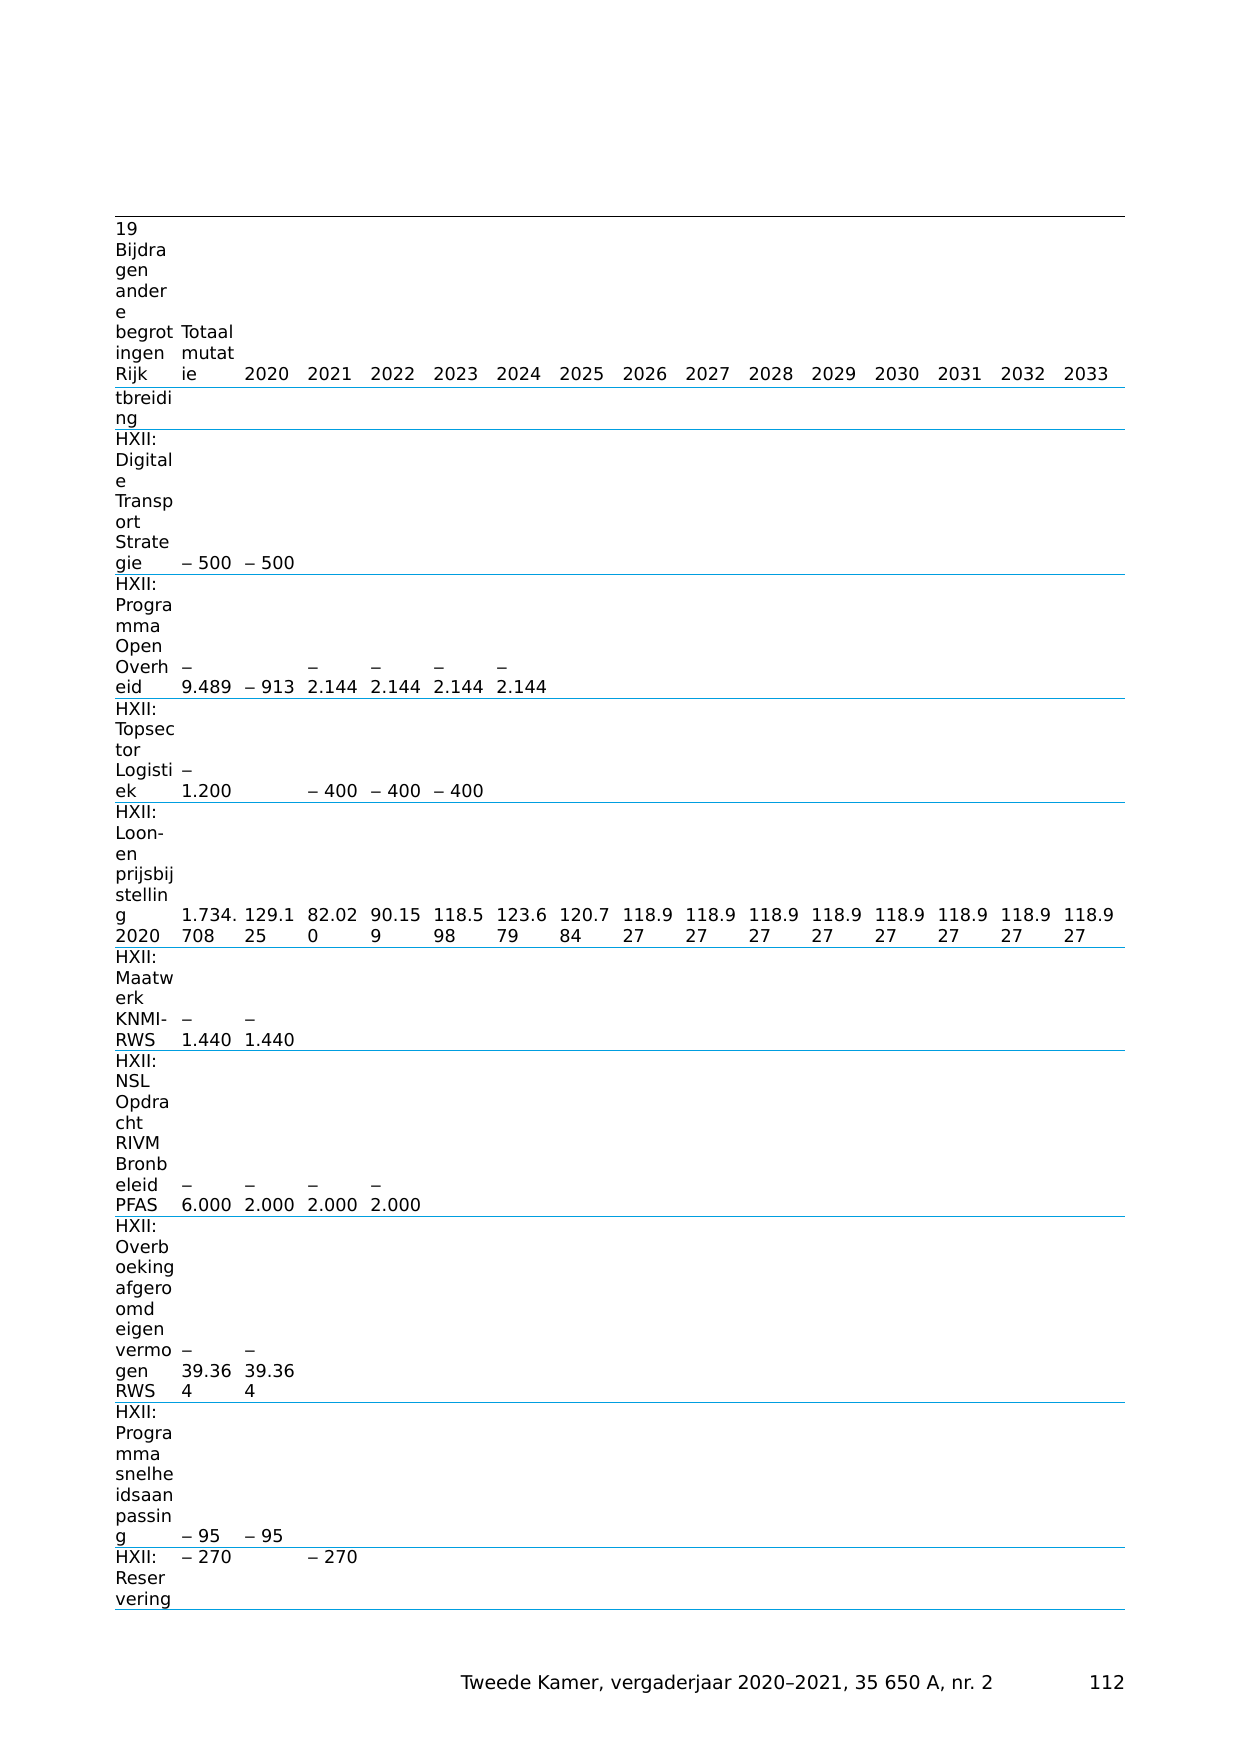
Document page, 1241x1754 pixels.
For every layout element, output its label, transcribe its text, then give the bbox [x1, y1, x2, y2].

table_cell [682, 948, 745, 1050]
table_cell HXII: Programma snelheidsaanpassing [115, 1403, 178, 1547]
table_cell ‒ 400 [304, 699, 367, 802]
table_cell ‒ 95 [241, 1403, 304, 1547]
table_cell ‒ 39.364 [241, 1217, 304, 1402]
table_cell [619, 1548, 682, 1609]
table_cell ‒ 2.144 [367, 575, 430, 698]
table_cell [367, 1403, 430, 1547]
table_cell [241, 699, 304, 802]
table_cell [1060, 1403, 1125, 1547]
table_cell [367, 388, 430, 429]
table_cell [808, 575, 871, 698]
table_cell [745, 948, 808, 1050]
table_cell 118.927 [934, 803, 997, 947]
table_cell 2021 [304, 217, 367, 387]
table_cell [998, 1548, 1060, 1609]
table_cell [871, 1217, 934, 1402]
table_cell [998, 948, 1060, 1050]
table_cell [556, 1403, 619, 1547]
table_cell [1060, 1217, 1125, 1402]
table_cell [556, 699, 619, 802]
table_cell 118.927 [619, 803, 682, 947]
table_cell [682, 1217, 745, 1402]
table_cell [619, 575, 682, 698]
table_cell [1060, 1051, 1125, 1216]
table_cell [619, 1217, 682, 1402]
table_cell [304, 430, 367, 574]
table_cell [493, 1548, 556, 1609]
table_cell [808, 948, 871, 1050]
table_cell 19 Bijdragen andere begrotingen Rijk [115, 217, 178, 387]
table_cell 129.125 [241, 803, 304, 947]
table_cell 118.927 [682, 803, 745, 947]
table_cell [682, 1548, 745, 1609]
table_cell 2030 [871, 217, 934, 387]
table_cell 2020 [241, 217, 304, 387]
table_cell 2028 [745, 217, 808, 387]
table_cell [808, 1217, 871, 1402]
table_cell [493, 1051, 556, 1216]
table_cell [556, 948, 619, 1050]
table_cell [808, 1548, 871, 1609]
table_cell [998, 1051, 1060, 1216]
table_cell 1.734.708 [178, 803, 241, 947]
table_cell [1060, 1548, 1125, 1609]
table_cell 2026 [619, 217, 682, 387]
table_cell [745, 575, 808, 698]
table_cell [934, 575, 997, 698]
table_cell [871, 575, 934, 698]
table_cell [934, 430, 997, 574]
table_cell 118.598 [430, 803, 493, 947]
table_cell 2023 [430, 217, 493, 387]
table_cell [430, 430, 493, 574]
table_cell [871, 388, 934, 429]
table_cell [745, 699, 808, 802]
table_cell 120.784 [556, 803, 619, 947]
table_cell [430, 948, 493, 1050]
table_cell [998, 1217, 1060, 1402]
table_cell [178, 388, 241, 429]
table_cell ‒ 1.200 [178, 699, 241, 802]
table_cell [493, 1403, 556, 1547]
table_cell ‒ 1.440 [178, 948, 241, 1050]
table_cell [682, 1051, 745, 1216]
table_cell ‒ 500 [241, 430, 304, 574]
table_cell [808, 1051, 871, 1216]
table_cell [619, 1051, 682, 1216]
table_cell [619, 388, 682, 429]
table_cell ‒ 9.489 [178, 575, 241, 698]
table_cell [304, 948, 367, 1050]
table_cell [682, 699, 745, 802]
table_cell [1060, 699, 1125, 802]
table_cell [367, 1217, 430, 1402]
table_cell ‒ 2.000 [367, 1051, 430, 1216]
table_cell [682, 1403, 745, 1547]
table_cell [430, 1217, 493, 1402]
table_cell [556, 1051, 619, 1216]
table_cell 2033 [1060, 217, 1125, 387]
table_header Tabel 18 Artikel 19 Ontvangsten (bedragen x €1.000) [115, 191, 1125, 216]
table_cell [934, 1051, 997, 1216]
table_cell [493, 388, 556, 429]
table_cell HXII: Overboeking afgeroomd eigen vermogen RWS [115, 1217, 178, 1402]
table_cell ‒ 2.144 [430, 575, 493, 698]
table_cell [430, 388, 493, 429]
table_cell 2025 [556, 217, 619, 387]
table_cell 118.927 [745, 803, 808, 947]
table_cell [367, 430, 430, 574]
table_cell [745, 1217, 808, 1402]
table_cell Totaal mutatie [178, 217, 241, 387]
table_cell [430, 1051, 493, 1216]
table_cell 118.927 [998, 803, 1060, 947]
table_cell 2022 [367, 217, 430, 387]
table_cell [556, 1548, 619, 1609]
table_cell [367, 1548, 430, 1609]
table_cell [1060, 388, 1125, 429]
table_cell [871, 1403, 934, 1547]
table_cell [619, 948, 682, 1050]
table_cell [682, 575, 745, 698]
table_cell [619, 699, 682, 802]
table_cell [493, 699, 556, 802]
table_cell [808, 1403, 871, 1547]
table_cell tbreiding [115, 388, 178, 429]
table_cell 90.159 [367, 803, 430, 947]
table_cell 118.927 [808, 803, 871, 947]
table_cell 123.679 [493, 803, 556, 947]
table_cell [493, 430, 556, 574]
table_cell [871, 430, 934, 574]
table_cell HXII: Topsector Logistiek [115, 699, 178, 802]
table_cell [304, 388, 367, 429]
table_cell HXII: NSL Opdracht RIVM Bronbeleid PFAS [115, 1051, 178, 1216]
table_cell ‒ 400 [430, 699, 493, 802]
table_cell [430, 1548, 493, 1609]
table_cell ‒ 2.000 [241, 1051, 304, 1216]
table_cell [934, 948, 997, 1050]
table_cell [808, 699, 871, 802]
table_cell 118.927 [871, 803, 934, 947]
table_cell [934, 699, 997, 802]
table_cell [1060, 948, 1125, 1050]
table_cell [745, 1051, 808, 1216]
table_cell [745, 388, 808, 429]
table_cell ‒ 400 [367, 699, 430, 802]
table_cell [241, 1548, 304, 1609]
table_cell [871, 1051, 934, 1216]
table_cell [934, 1403, 997, 1547]
table_cell ‒ 2.000 [304, 1051, 367, 1216]
table_cell [619, 1403, 682, 1547]
table_cell HXII: Maatwerk KNMI-RWS [115, 948, 178, 1050]
table_cell [304, 1217, 367, 1402]
table_cell ‒ 500 [178, 430, 241, 574]
table_cell [682, 430, 745, 574]
table_cell 2024 [493, 217, 556, 387]
table_cell [934, 1217, 997, 1402]
table_cell ‒ 2.144 [493, 575, 556, 698]
table_cell [1060, 430, 1125, 574]
table_cell [556, 575, 619, 698]
table_cell ‒ 6.000 [178, 1051, 241, 1216]
table_cell [745, 430, 808, 574]
table_cell [367, 948, 430, 1050]
table_cell [998, 575, 1060, 698]
table_cell [1060, 575, 1125, 698]
table_cell [998, 430, 1060, 574]
table_cell [304, 1403, 367, 1547]
table_cell [934, 388, 997, 429]
table_cell [556, 430, 619, 574]
table_cell 82.020 [304, 803, 367, 947]
table_cell HXII: Programma Open Overheid [115, 575, 178, 698]
table_cell [556, 1217, 619, 1402]
table_cell [808, 430, 871, 574]
table_cell [871, 1548, 934, 1609]
table_cell [682, 388, 745, 429]
table_cell [493, 948, 556, 1050]
table_cell ‒ 913 [241, 575, 304, 698]
table_cell [871, 699, 934, 802]
table_cell [745, 1548, 808, 1609]
table_cell [808, 388, 871, 429]
table_cell HXII: Digitale Transport Strategie [115, 430, 178, 574]
table_cell ‒ 95 [178, 1403, 241, 1547]
table_cell [871, 948, 934, 1050]
table_cell ‒ 270 [304, 1548, 367, 1609]
table_cell ‒ 39.364 [178, 1217, 241, 1402]
table_cell [493, 1217, 556, 1402]
table_cell [998, 1403, 1060, 1547]
table_cell [619, 430, 682, 574]
table_cell [241, 388, 304, 429]
table_cell 2032 [998, 217, 1060, 387]
table_cell [998, 699, 1060, 802]
table_cell ‒ 270 [178, 1548, 241, 1609]
table_cell 2031 [934, 217, 997, 387]
table_cell HXII: Loon- en prijsbijstelling 2020 [115, 803, 178, 947]
table_cell ‒ 2.144 [304, 575, 367, 698]
table_cell [745, 1403, 808, 1547]
table_cell HXII: Reservering [115, 1548, 178, 1609]
table_cell 118.927 [1060, 803, 1125, 947]
table_cell 2029 [808, 217, 871, 387]
table_cell [556, 388, 619, 429]
table_cell 2027 [682, 217, 745, 387]
table_cell [934, 1548, 997, 1609]
table_cell ‒ 1.440 [241, 948, 304, 1050]
table_cell [430, 1403, 493, 1547]
table_cell [998, 388, 1060, 429]
